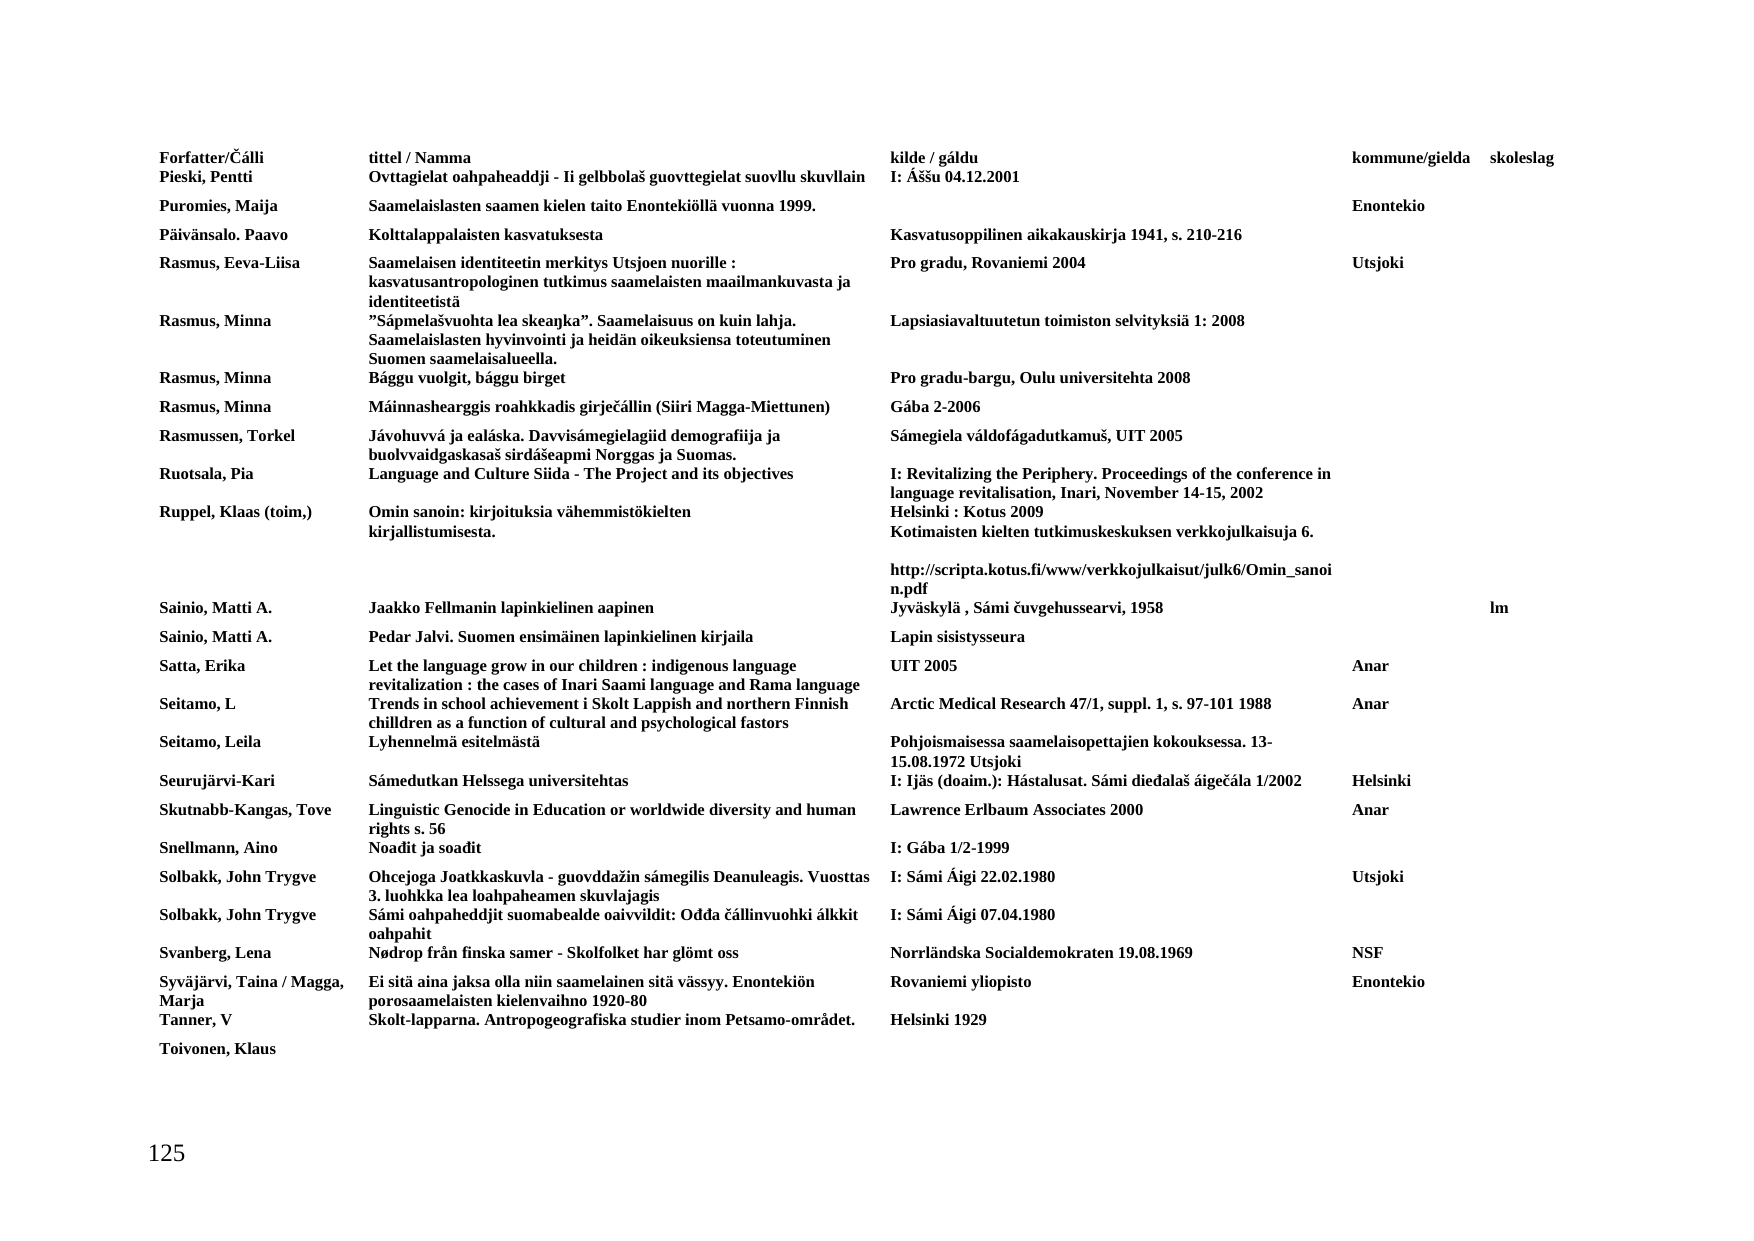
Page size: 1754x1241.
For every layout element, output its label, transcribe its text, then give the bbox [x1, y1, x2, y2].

table_cell [1483, 838, 1604, 866]
table_cell [1483, 167, 1604, 196]
table_cell [1345, 368, 1483, 397]
table_cell [1345, 1039, 1483, 1068]
table_cell Trends in school achievement i Skolt Lappish and northern Finnish chilldren as a function of cultural and psychological fastors [361, 694, 883, 732]
table_cell Jyväskylä , Sámi čuvgehussearvi, 1958 [883, 598, 1344, 627]
table_cell Saamelaisen identiteetin merkitys Utsjoen nuorille : kasvatusantropologinen tutkimus saamelaisten maailmankuvasta ja identiteetistä [361, 253, 883, 311]
table_cell Gába 2-2006 [883, 397, 1344, 426]
table_cell Rasmus, Minna [152, 368, 361, 397]
table_cell [1483, 866, 1604, 905]
table_header skoleslag [1483, 148, 1604, 167]
table_cell [1345, 732, 1483, 771]
table_cell Let the language grow in our children : indigenous language revitalization : the cases of Inari Saami language and Rama language [361, 656, 883, 694]
table_cell [1483, 732, 1604, 771]
table_header kommune/gielda [1345, 148, 1483, 167]
table_cell Lyhennelmä esitelmästä [361, 732, 883, 771]
table_cell Omin sanoin: kirjoituksia vähemmistökielten kirjallistumisesta. [361, 502, 883, 598]
table_cell Pieski, Pentti [152, 167, 361, 196]
table_cell I: Ijäs (doaim.): Hástalusat. Sámi dieđalaš áigečála 1/2002 [883, 771, 1344, 799]
table_cell Seitamo, L [152, 694, 361, 732]
table_cell Ruotsala, Pia [152, 464, 361, 502]
table_cell Enontekio [1345, 972, 1483, 1010]
table_cell Rasmussen, Torkel [152, 426, 361, 464]
table_header tittel / Namma [361, 148, 883, 167]
table_cell Puromies, Maija [152, 196, 361, 224]
table_cell Helsinki 1929 [883, 1010, 1344, 1039]
table_cell Syväjärvi, Taina / Magga, Marja [152, 972, 361, 1010]
table_cell [1483, 771, 1604, 799]
table_cell Kolttalappalaisten kasvatuksesta [361, 224, 883, 253]
table_cell [1345, 1010, 1483, 1039]
table_cell [1483, 224, 1604, 253]
table_cell Pohjoismaisessa saamelaisopettajien kokouksessa. 13-15.08.1972 Utsjoki [883, 732, 1344, 771]
table_cell [1483, 943, 1604, 972]
table_cell [361, 1039, 883, 1068]
table_cell Linguistic Genocide in Education or worldwide diversity and human rights s. 56 [361, 799, 883, 838]
table_cell Utsjoki [1345, 866, 1483, 905]
table_cell Language and Culture Siida - The Project and its objectives [361, 464, 883, 502]
table_cell [1345, 224, 1483, 253]
table_cell Helsinki [1345, 771, 1483, 799]
table_cell Solbakk, John Trygve [152, 905, 361, 943]
table_cell Máinnashearggis roahkkadis girječállin (Siiri Magga-Miettunen) [361, 397, 883, 426]
table_cell [1483, 1010, 1604, 1039]
table_cell Solbakk, John Trygve [152, 866, 361, 905]
table_cell Pro gradu-bargu, Oulu universitehta 2008 [883, 368, 1344, 397]
table_cell [1345, 598, 1483, 627]
table_cell lm [1483, 598, 1604, 627]
table_cell I: Sámi Áigi 22.02.1980 [883, 866, 1344, 905]
table_cell [1483, 1039, 1604, 1068]
table_cell Ohcejoga Joatkkaskuvla - guovddažin sámegilis Deanuleagis. Vuosttas 3. luohkka lea loahpaheamen skuvlajagis [361, 866, 883, 905]
table_cell Toivonen, Klaus [152, 1039, 361, 1068]
table_header kilde / gáldu [883, 148, 1344, 167]
table_cell [1483, 464, 1604, 502]
table_cell Norrländska Socialdemokraten 19.08.1969 [883, 943, 1344, 972]
table_cell Seurujärvi-Kari [152, 771, 361, 799]
table_cell Tanner, V [152, 1010, 361, 1039]
table_cell Svanberg, Lena [152, 943, 361, 972]
table_cell Anar [1345, 694, 1483, 732]
table_cell Saamelaislasten saamen kielen taito Enontekiöllä vuonna 1999. [361, 196, 883, 224]
table_cell Ruppel, Klaas (toim,) [152, 502, 361, 598]
table_cell Sámedutkan Helssega universitehtas [361, 771, 883, 799]
table_cell ”Sápmelašvuohta lea skeaŋka”. Saamelaisuus on kuin lahja. Saamelaislasten hyvinvointi ja heidän oikeuksiensa toteutuminen Suomen saamelaisalueella. [361, 311, 883, 368]
table_cell [1483, 502, 1604, 598]
table_cell Sainio, Matti A. [152, 598, 361, 627]
table_cell UIT 2005 [883, 656, 1344, 694]
table_cell Lapsiasiavaltuutetun toimiston selvityksiä 1: 2008 [883, 311, 1344, 368]
table_cell [1345, 838, 1483, 866]
table_cell Anar [1345, 799, 1483, 838]
table_cell [1345, 502, 1483, 598]
table_cell [1483, 196, 1604, 224]
table_cell [1345, 167, 1483, 196]
table_cell Noađit ja soađit [361, 838, 883, 866]
table_cell Helsinki : Kotus 2009 Kotimaisten kielten tutkimuskeskuksen verkkojulkaisuja 6. http://scripta.kotus.fi/www/verkkojulkaisut/julk6/Omin_sanoin.pdf [883, 502, 1344, 598]
table_cell [1483, 694, 1604, 732]
table_cell [1345, 627, 1483, 656]
table_cell Pedar Jalvi. Suomen ensimäinen lapinkielinen kirjaila [361, 627, 883, 656]
table_cell Snellmann, Aino [152, 838, 361, 866]
table_cell I: Gába 1/2-1999 [883, 838, 1344, 866]
table_cell Enontekio [1345, 196, 1483, 224]
table_cell [1483, 972, 1604, 1010]
table_cell Kasvatusoppilinen aikakauskirja 1941, s. 210-216 [883, 224, 1344, 253]
table_cell Bággu vuolgit, bággu birget [361, 368, 883, 397]
table_cell NSF [1345, 943, 1483, 972]
table_cell I: Sámi Áigi 07.04.1980 [883, 905, 1344, 943]
table_cell Utsjoki [1345, 253, 1483, 311]
table_cell [1345, 311, 1483, 368]
table_cell Jaakko Fellmanin lapinkielinen aapinen [361, 598, 883, 627]
table_cell I: Revitalizing the Periphery. Proceedings of the conference in language revitalisation, Inari, November 14-15, 2002 [883, 464, 1344, 502]
table_cell Satta, Erika [152, 656, 361, 694]
table_cell Sámi oahpaheddjit suomabealde oaivvildit: Ođđa čállinvuohki álkkit oahpahit [361, 905, 883, 943]
table_cell [1345, 397, 1483, 426]
table_cell Rasmus, Minna [152, 397, 361, 426]
table_cell Seitamo, Leila [152, 732, 361, 771]
table_cell Pro gradu, Rovaniemi 2004 [883, 253, 1344, 311]
table_cell [1483, 397, 1604, 426]
table_header Forfatter/Čálli [152, 148, 361, 167]
table_cell [1483, 627, 1604, 656]
table_cell Rovaniemi yliopisto [883, 972, 1344, 1010]
table_cell [883, 196, 1344, 224]
table_cell [1483, 311, 1604, 368]
table_cell [1483, 905, 1604, 943]
table_cell [1483, 253, 1604, 311]
table_cell Sámegiela váldofágadutkamuš, UIT 2005 [883, 426, 1344, 464]
table_cell [1345, 426, 1483, 464]
table_cell [1483, 799, 1604, 838]
table_cell Lawrence Erlbaum Associates 2000 [883, 799, 1344, 838]
table_cell Lapin sisistysseura [883, 627, 1344, 656]
table_cell Anar [1345, 656, 1483, 694]
table_cell [1345, 905, 1483, 943]
table_cell Päivänsalo. Paavo [152, 224, 361, 253]
table_cell [1483, 426, 1604, 464]
table_cell Rasmus, Eeva-Liisa [152, 253, 361, 311]
table_cell [1483, 368, 1604, 397]
table_cell Nødrop från finska samer - Skolfolket har glömt oss [361, 943, 883, 972]
table_cell Arctic Medical Research 47/1, suppl. 1, s. 97-101 1988 [883, 694, 1344, 732]
table_cell Sainio, Matti A. [152, 627, 361, 656]
table_cell Rasmus, Minna [152, 311, 361, 368]
table_cell Jávohuvvá ja ealáska. Davvisámegielagiid demografiija ja buolvvaidgaskasaš sirdášeapmi Norggas ja Suomas. [361, 426, 883, 464]
table_cell [883, 1039, 1344, 1068]
table_cell Ovttagielat oahpaheaddji - Ii gelbbolaš guovttegielat suovllu skuvllain [361, 167, 883, 196]
table_cell [1345, 464, 1483, 502]
table_cell I: Áššu 04.12.2001 [883, 167, 1344, 196]
table_cell Skutnabb-Kangas, Tove [152, 799, 361, 838]
table_cell [1483, 656, 1604, 694]
table_cell Ei sitä aina jaksa olla niin saamelainen sitä vässyy. Enontekiön porosaamelaisten kielenvaihno 1920-80 [361, 972, 883, 1010]
table_cell Skolt-lapparna. Antropogeografiska studier inom Petsamo-området. [361, 1010, 883, 1039]
